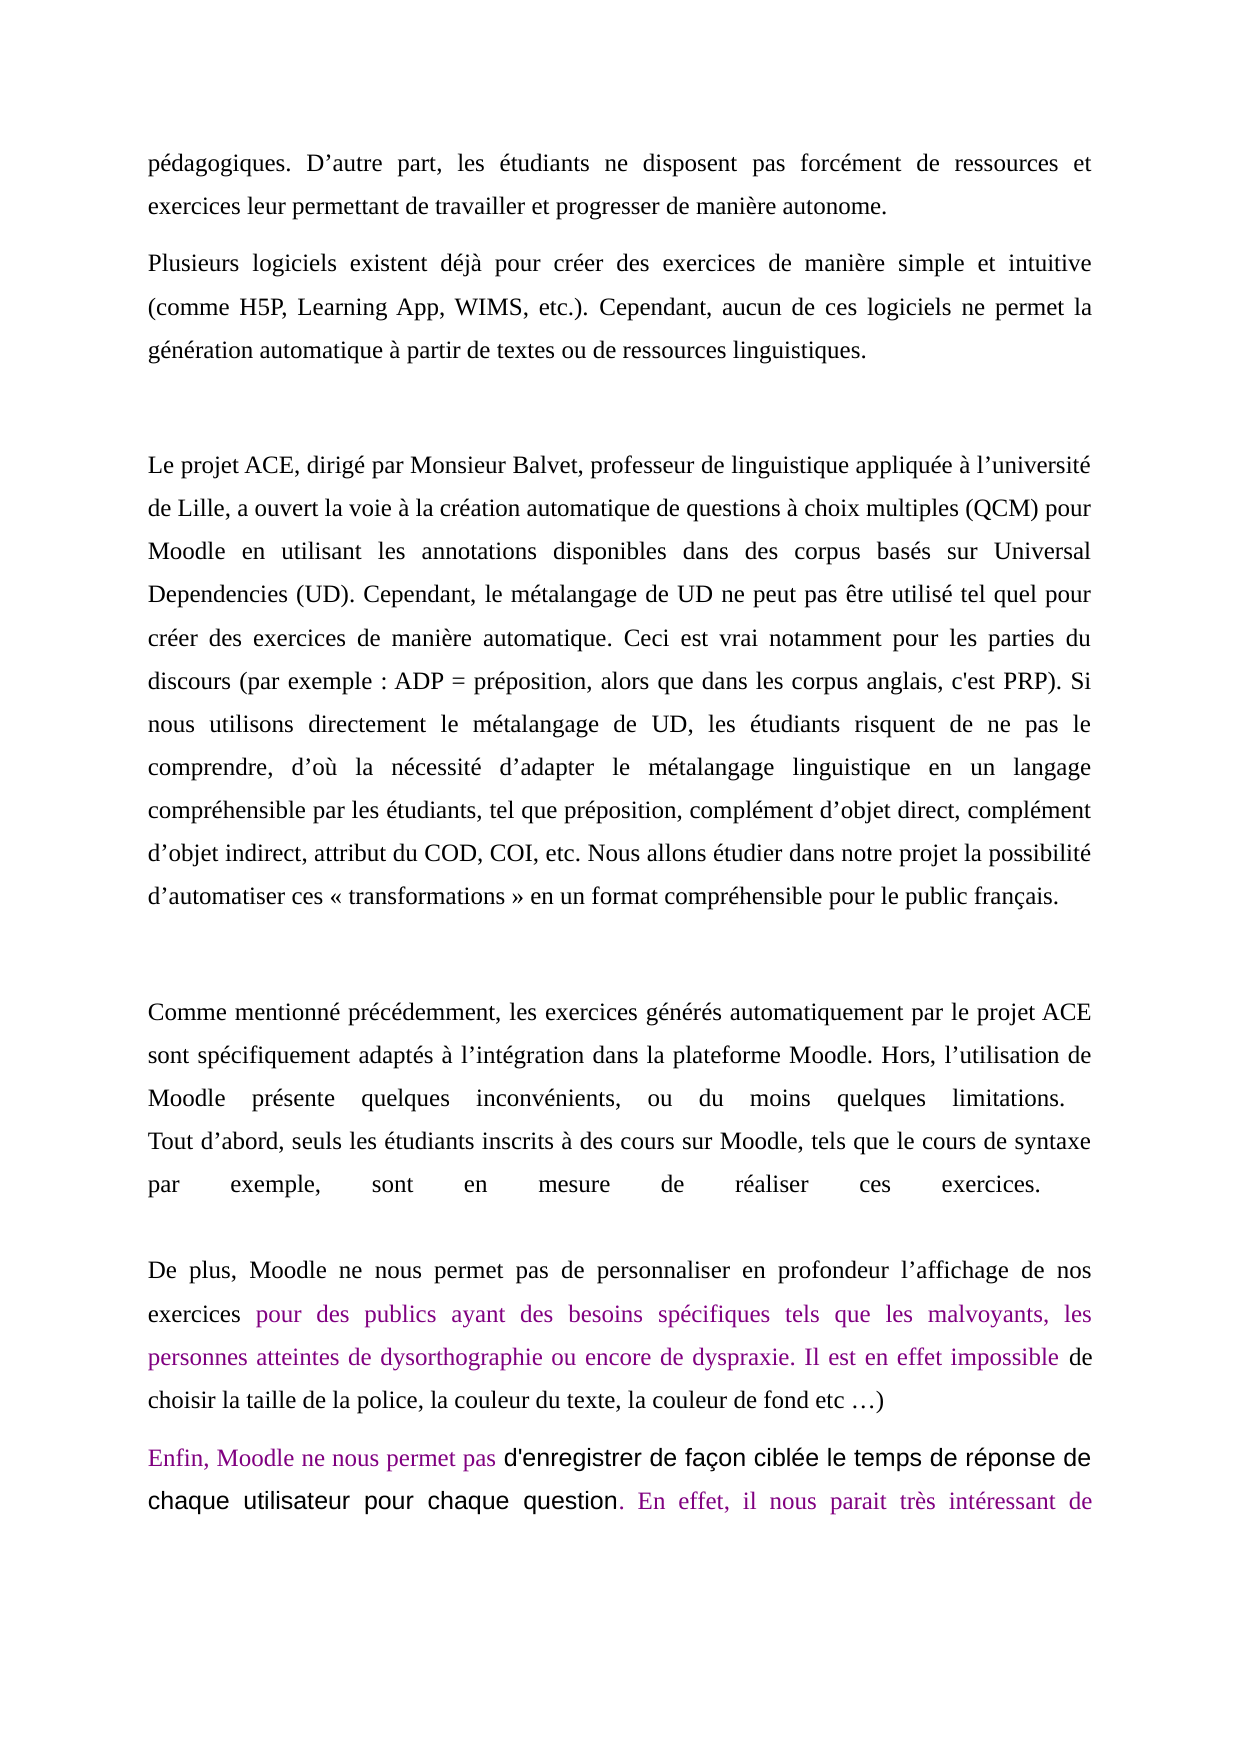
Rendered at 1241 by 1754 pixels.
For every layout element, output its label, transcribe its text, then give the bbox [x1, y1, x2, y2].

text pédagogiques. D’autre part, les étudiants ne disposent pas forcément de ressources et exercices leur permettant de travailler et progresser de manière autonome. [148, 148, 1092, 219]
text Le projet ACE, dirigé par Monsieur Balvet, professeur de linguistique appliquée à l’université de Lille, a ouvert la voie à la création automatique de questions à choix multiples (QCM) pour Moodle en utilisant les annotations disponibles dans des corpus basés sur Universal Dependencies (UD). Cependant, le métalangage de UD ne peut pas être utilisé tel quel pour créer des exercices de manière automatique. Ceci est vrai notamment pour les parties du discours (par exemple : ADP = préposition, alors que dans les corpus anglais, c'est PRP). Si nous utilisons directement le métalangage de UD, les étudiants risquent de ne pas le comprendre, d’où la nécessité d’adapter le métalangage linguistique en un langage compréhensible par les étudiants, tel que préposition, complément d’objet direct, complément d’objet indirect, attribut du COD, COI, etc. Nous allons étudier dans notre projet la possibilité d’automatiser ces « transformations » en un format compréhensible pour le public français. [148, 450, 1092, 910]
text Plusieurs logiciels existent déjà pour créer des exercices de manière simple et intuitive (comme H5P, Learning App, WIMS, etc.). Cependant, aucun de ces logiciels ne permet la génération automatique à partir de textes ou de ressources linguistiques. [148, 248, 1092, 363]
text Comme mentionné précédemment, les exercices générés automatiquement par le projet ACE sont spécifiquement adaptés à l’intégration dans la plateforme Moodle. Hors, l’utilisation de Moodle présente quelques inconvénients, ou du moins quelques limitations. Tout d’abord, seuls les étudiants inscrits à des cours sur Moodle, tels que le cours de syntaxe par exemple, sont en mesure de réaliser ces exercices. De plus, Moodle ne nous permet pas de personnaliser en profondeur l’affichage de nos exercices pour des publics ayant des besoins spécifiques tels que les malvoyants, les personnes atteintes de dysorthographie ou encore de dyspraxie. Il est en effet impossible de choisir la taille de la police, la couleur du texte, la couleur de fond etc …) [148, 997, 1092, 1414]
text Enfin, Moodle ne nous permet pas d'enregistrer de façon ciblée le temps de réponse de chaque utilisateur pour chaque question. En effet, il nous parait très intéressant de [148, 1443, 1092, 1515]
